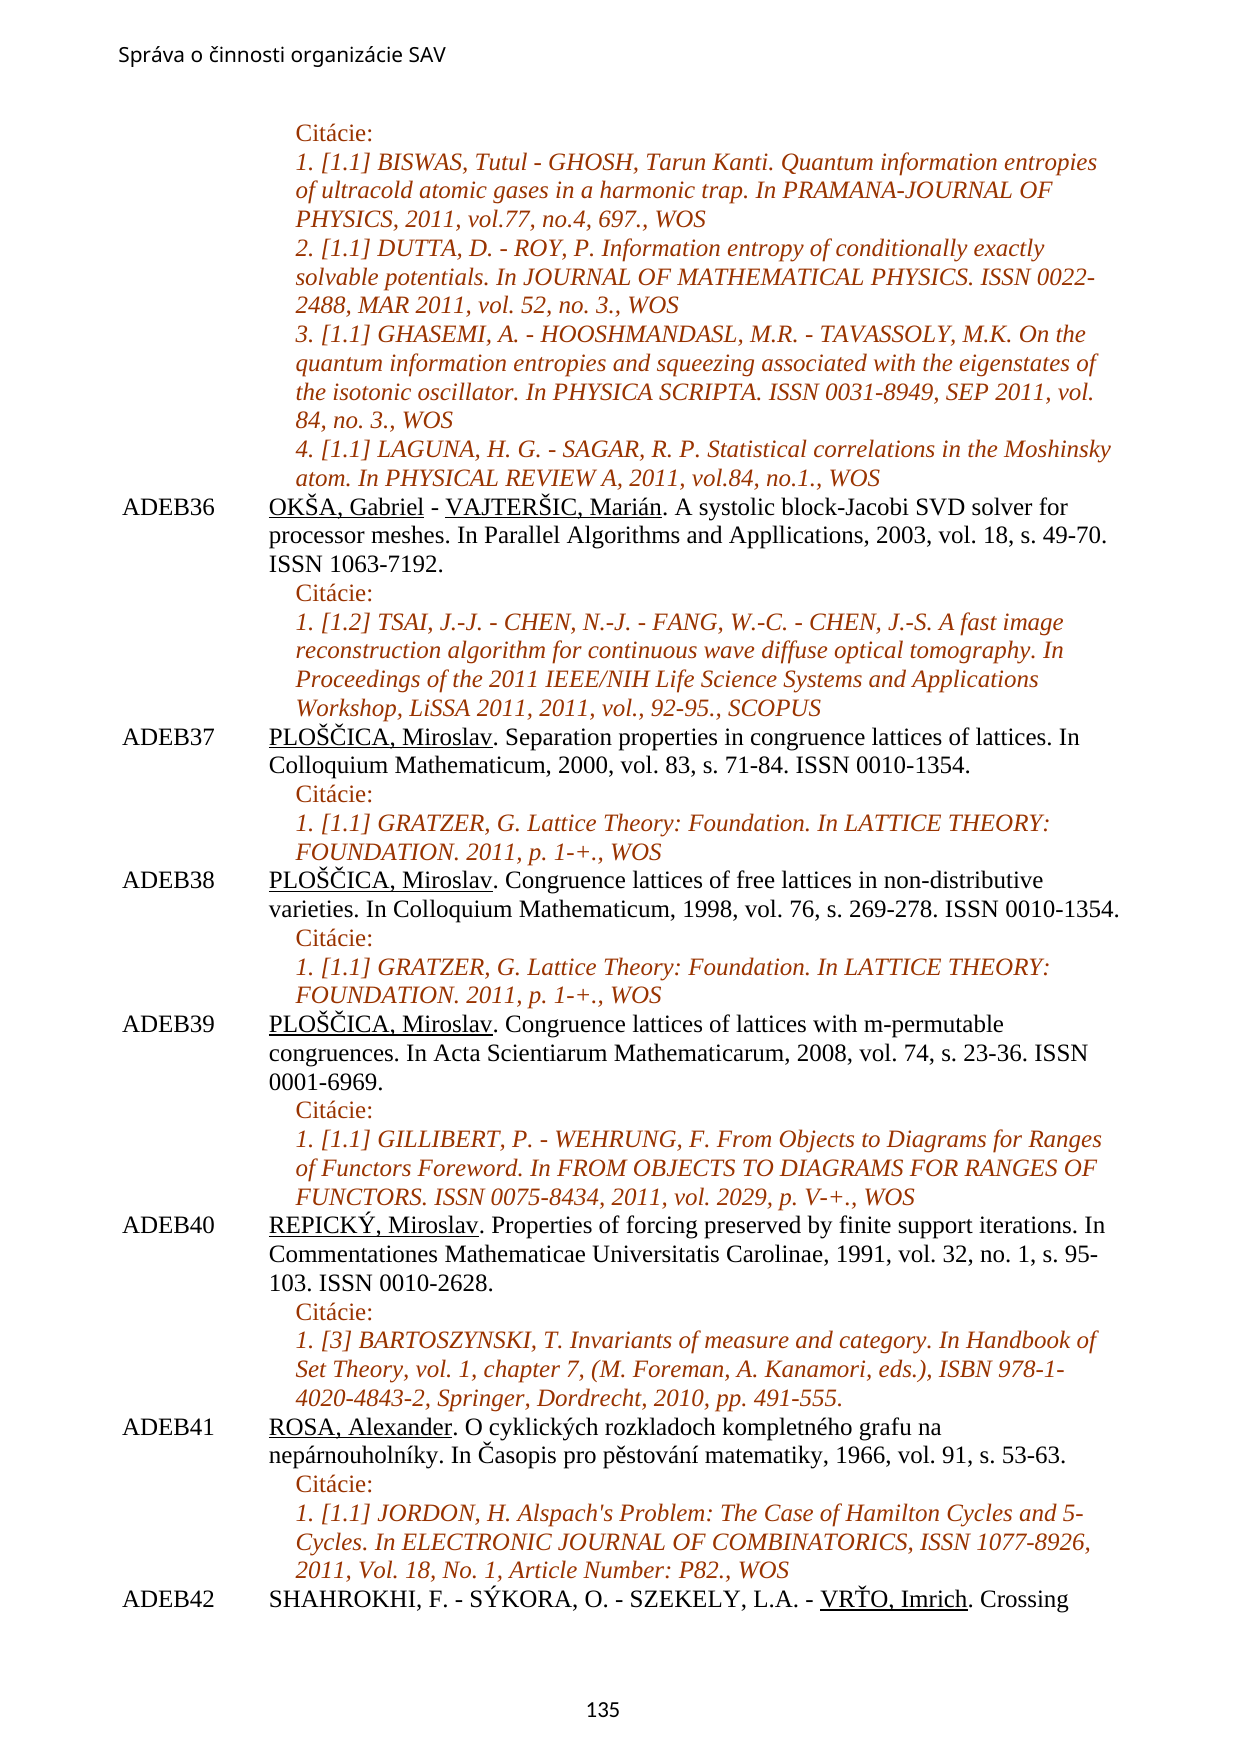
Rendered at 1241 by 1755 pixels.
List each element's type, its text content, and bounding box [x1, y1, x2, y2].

text 1. [1.1] GILLIBERT, P. - WEHRUNG, F. From Objects to Diagrams for Ranges of Functors Foreword. In FROM OBJECTS TO DIAGRAMS FOR RANGES OF FUNCTORS. ISSN 0075-8434, 2011, vol. 2029, p. V-+., WOS [295, 1124, 1122, 1211]
text Citácie: [295, 1096, 1122, 1124]
text 1. [3] BARTOSZYNSKI, T. Invariants of measure and category. In Handbook of Set Theory, vol. 1, chapter 7, (M. Foreman, A. Kanamori, eds.), ISBN 978-1-4020-4843-2, Springer, Dordrecht, 2010, pp. 491-555. [295, 1326, 1122, 1412]
text 1. [1.1] GRATZER, G. Lattice Theory: Foundation. In LATTICE THEORY: FOUNDATION. 2011, p. 1-+., WOS [295, 952, 1122, 1009]
table_header ADEB42 [122, 1584, 269, 1613]
text Citácie: [295, 118, 1122, 147]
table_header PLOŠČICA, Miroslav. Congruence lattices of free lattices in non-distributive varieties. In Colloquium Mathematicum, 1998, vol. 76, s. 269-278. ISSN 0010-1354. [269, 866, 1122, 923]
table_header REPICKÝ, Miroslav. Properties of forcing preserved by finite support iterations. In Commentationes Mathematicae Universitatis Carolinae, 1991, vol. 32, no. 1, s. 95-103. ISSN 0010-2628. [269, 1211, 1122, 1297]
text Citácie: [295, 779, 1122, 808]
table_header OKŠA, Gabriel - VAJTERŠIC, Marián. A systolic block-Jacobi SVD solver for processor meshes. In Parallel Algorithms and Appllications, 2003, vol. 18, s. 49-70. ISSN 1063-7192. [269, 492, 1122, 578]
table_header ADEB37 [122, 722, 269, 779]
text Citácie: [295, 578, 1122, 607]
text Citácie: [295, 1297, 1122, 1326]
table_header ADEB39 [122, 1009, 269, 1096]
table_header ADEB40 [122, 1211, 269, 1297]
text 1. [1.2] TSAI, J.-J. - CHEN, N.-J. - FANG, W.-C. - CHEN, J.-S. A fast image reconstruction algorithm for continuous wave diffuse optical tomography. In Proceedings of the 2011 IEEE/NIH Life Science Systems and Applications Workshop, LiSSA 2011, 2011, vol., 92-95., SCOPUS [295, 607, 1122, 722]
text Citácie: [295, 923, 1122, 952]
text Citácie: [295, 1469, 1122, 1498]
table_header ROSA, Alexander. O cyklických rozkladoch kompletného grafu na nepárnouholníky. In Časopis pro pěstování matematiky, 1966, vol. 91, s. 53-63. [269, 1412, 1122, 1469]
table_header PLOŠČICA, Miroslav. Separation properties in congruence lattices of lattices. In Colloquium Mathematicum, 2000, vol. 83, s. 71-84. ISSN 0010-1354. [269, 722, 1122, 779]
text 3. [1.1] GHASEMI, A. - HOOSHMANDASL, M.R. - TAVASSOLY, M.K. On the quantum information entropies and squeezing associated with the eigenstates of the isotonic oscillator. In PHYSICA SCRIPTA. ISSN 0031-8949, SEP 2011, vol. 84, no. 3., WOS [295, 319, 1122, 434]
text 1. [1.1] JORDON, H. Alspach's Problem: The Case of Hamilton Cycles and 5-Cycles. In ELECTRONIC JOURNAL OF COMBINATORICS, ISSN 1077-8926, 2011, Vol. 18, No. 1, Article Number: P82., WOS [295, 1498, 1122, 1584]
table_header PLOŠČICA, Miroslav. Congruence lattices of lattices with m-permutable congruences. In Acta Scientiarum Mathematicarum, 2008, vol. 74, s. 23-36. ISSN 0001-6969. [269, 1009, 1122, 1096]
table_header ADEB41 [122, 1412, 269, 1469]
text 1. [1.1] GRATZER, G. Lattice Theory: Foundation. In LATTICE THEORY: FOUNDATION. 2011, p. 1-+., WOS [295, 808, 1122, 866]
text 2. [1.1] DUTTA, D. - ROY, P. Information entropy of conditionally exactly solvable potentials. In JOURNAL OF MATHEMATICAL PHYSICS. ISSN 0022-2488, MAR 2011, vol. 52, no. 3., WOS [295, 233, 1122, 319]
table_header SHAHROKHI, F. - SÝKORA, O. - SZEKELY, L.A. - VRŤO, Imrich. Crossing [269, 1584, 1122, 1613]
table_header ADEB36 [122, 492, 269, 578]
text 4. [1.1] LAGUNA, H. G. - SAGAR, R. P. Statistical correlations in the Moshinsky atom. In PHYSICAL REVIEW A, 2011, vol.84, no.1., WOS [295, 434, 1122, 492]
text 1. [1.1] BISWAS, Tutul - GHOSH, Tarun Kanti. Quantum information entropies of ultracold atomic gases in a harmonic trap. In PRAMANA-JOURNAL OF PHYSICS, 2011, vol.77, no.4, 697., WOS [295, 147, 1122, 233]
table_header ADEB38 [122, 866, 269, 923]
